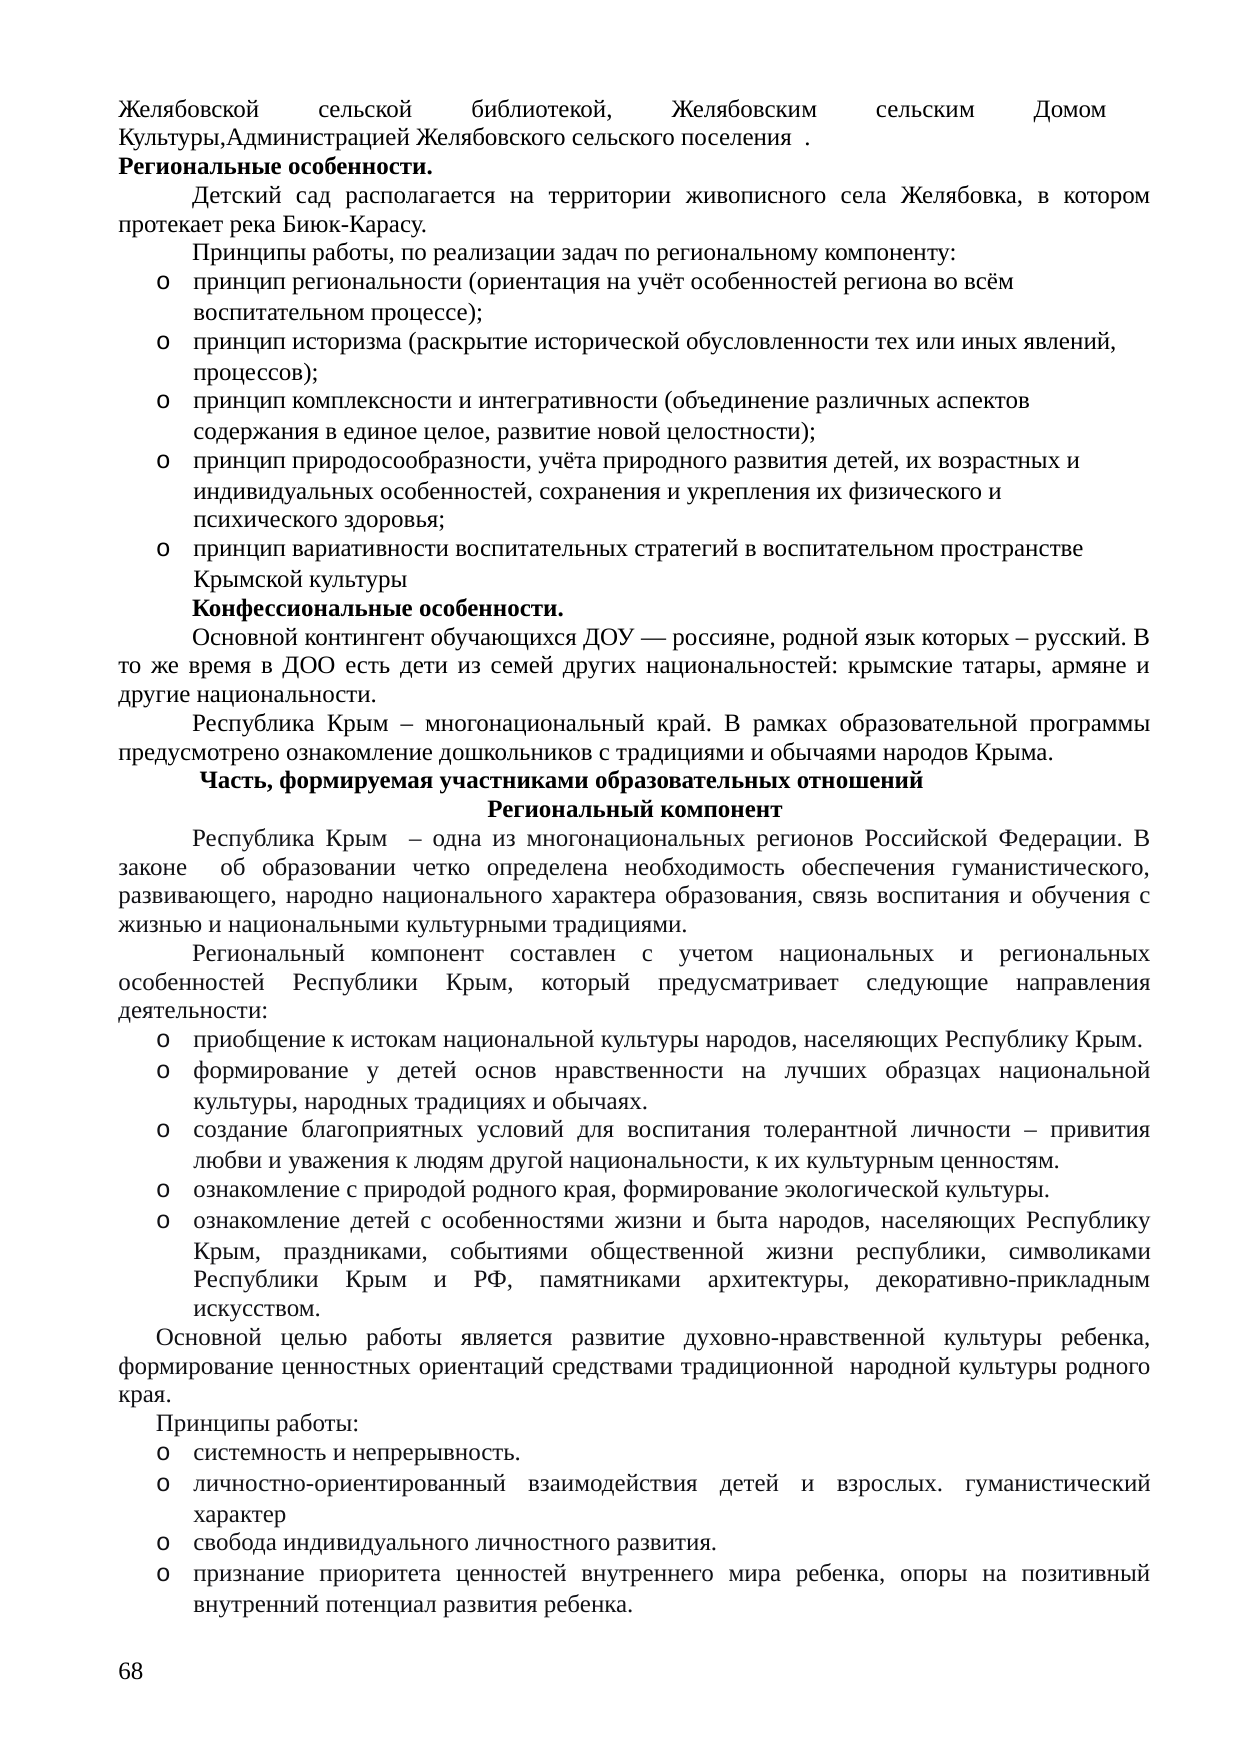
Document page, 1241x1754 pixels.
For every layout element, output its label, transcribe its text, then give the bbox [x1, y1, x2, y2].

list принцип региональности (ориентация на учёт особенностей региона во всём воспитательном процессе); [156, 266, 1151, 326]
text Детский сад располагается на территории живописного села Желябовка, в котором протекает река Биюк-Карасу. [118, 180, 1151, 237]
text Часть, формируемая участниками образовательных отношений [118, 765, 1151, 794]
list формирование у детей основ нравственности на лучших образцах национальной культуры, народных традициях и обычаях. [156, 1055, 1151, 1114]
text Региональные особенности. [118, 151, 1151, 180]
list личностно-ориентированный взаимодействия детей и взрослых. гуманистический характер [156, 1468, 1151, 1527]
list ознакомление с природой родного края, формирование экологической культуры. [156, 1174, 1151, 1205]
text Принципы работы: [118, 1408, 1151, 1437]
list ознакомление детей с особенностями жизни и быта народов, населяющих Республику Крым, праздниками, событиями общественной жизни республики, символиками Республики Крым и РФ, памятниками архитектуры, декоративно-прикладным искусством. [156, 1205, 1151, 1322]
text Основной целью работы является развитие духовно-нравственной культуры ребенка, формирование ценностных ориентаций средствами традиционной народной культуры родного края. [118, 1322, 1151, 1408]
list свобода индивидуального личностного развития. [156, 1527, 1151, 1558]
list приобщение к истокам национальной культуры народов, населяющих Республику Крым. [156, 1024, 1151, 1055]
list создание благоприятных условий для воспитания толерантной личности – привития любви и уважения к людям другой национальности, к их культурным ценностям. [156, 1114, 1151, 1174]
text Основной контингент обучающихся ДОУ — россияне, родной язык которых – русский. В то же время в ДОО есть дети из семей других национальностей: крымские татары, армяне и другие национальности. [118, 622, 1151, 708]
text Республика Крым – многонациональный край. В рамках образовательной программы предусмотрено ознакомление дошкольников с традициями и обычаями народов Крыма. [118, 708, 1151, 765]
text Региональный компонент [118, 794, 1151, 823]
text Желябовской сельской библиотекой, Желябовским сельским Домом Культуры,Администрацией Желябовского сельского поселения . [118, 94, 1107, 151]
list системность и непрерывность. [156, 1437, 1151, 1468]
list принцип вариативности воспитательных стратегий в воспитательном пространстве Крымской культуры [156, 533, 1151, 593]
list принцип комплексности и интегративности (объединение различных аспектов содержания в единое целое, развитие новой целостности); [156, 385, 1151, 445]
list признание приоритета ценностей внутреннего мира ребенка, опоры на позитивный внутренний потенциал развития ребенка. [156, 1558, 1151, 1618]
text Региональный компонент составлен с учетом национальных и региональных особенностей Республики Крым, который предусматривает следующие направления деятельности: [118, 938, 1151, 1024]
list принцип историзма (раскрытие исторической обусловленности тех или иных явлений, процессов); [156, 326, 1151, 385]
list принцип природосообразности, учёта природного развития детей, их возрастных и индивидуальных особенностей, сохранения и укрепления их физического и психического здоровья; [156, 445, 1151, 533]
text Принципы работы, по реализации задач по региональному компоненту: [118, 237, 1151, 266]
text Конфессиональные особенности. [118, 593, 1151, 622]
text Республика Крым – одна из многонациональных регионов Российской Федерации. В законе об образовании четко определена необходимость обеспечения гуманистического, развивающего, народно национального характера образования, связь воспитания и обучения с жизнью и национальными культурными традициями. [118, 823, 1151, 938]
